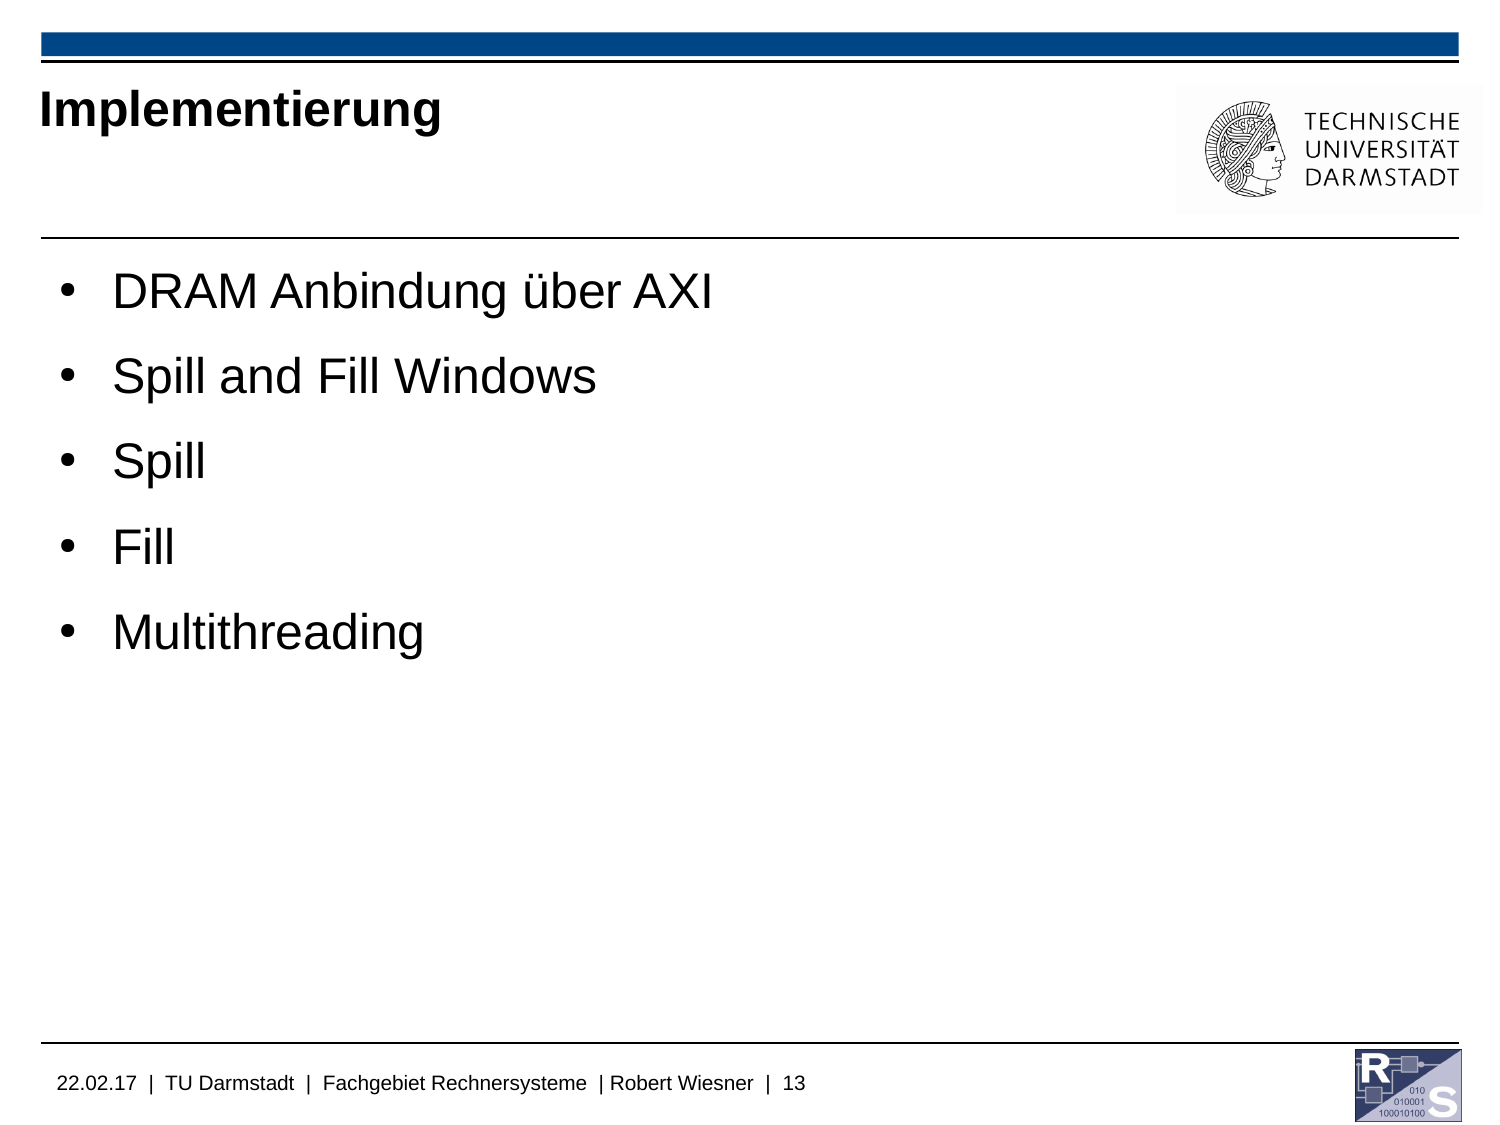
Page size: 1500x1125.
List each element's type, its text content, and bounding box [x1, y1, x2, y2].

list DRAM Anbindung über AXI Spill and Fill Windows Spill Fill Multithreading [41, 263, 1455, 1032]
title Implementierung [40, 33, 1130, 185]
picture [1355, 1049, 1462, 1122]
